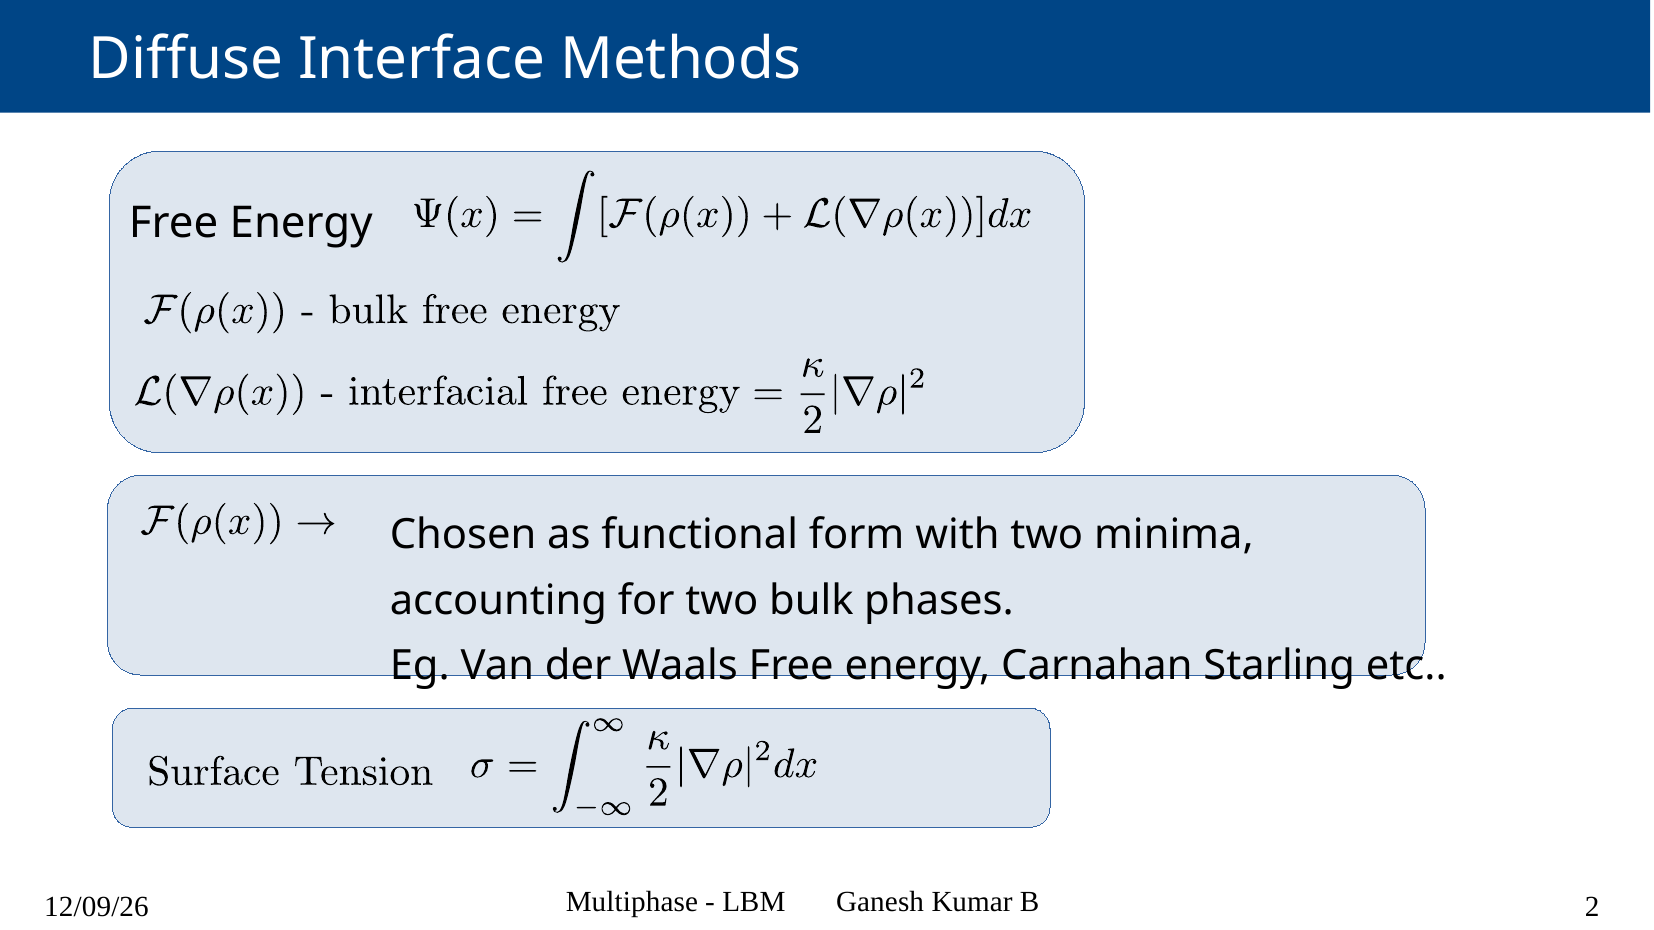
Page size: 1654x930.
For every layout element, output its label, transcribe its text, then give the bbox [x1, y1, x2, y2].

text_box [792, 659, 804, 666]
text_box [939, 659, 951, 676]
text_box [418, 659, 430, 676]
text_box [112, 708, 1051, 828]
text_box [476, 650, 563, 676]
text_box [490, 668, 500, 676]
text_box [1124, 650, 1220, 676]
text_box [1289, 650, 1424, 676]
text_box Free Energy [114, 183, 452, 297]
text_box [756, 650, 1010, 676]
text_box [1247, 668, 1257, 676]
text_box [1335, 659, 1347, 676]
text_box [689, 668, 699, 676]
text_box [550, 659, 562, 676]
text_box [899, 659, 911, 666]
text_box [397, 650, 469, 676]
text_box [566, 650, 629, 676]
text_box [576, 659, 588, 666]
text_box [515, 659, 527, 676]
text_box [1371, 659, 1383, 666]
text_box [850, 659, 862, 666]
text_box [1173, 659, 1185, 676]
text_box [644, 650, 656, 673]
text_box [1149, 668, 1159, 676]
text_box [1410, 659, 1420, 670]
text_box [875, 659, 887, 676]
text_box [1209, 650, 1286, 676]
text_box [627, 650, 639, 674]
text_box [107, 475, 1423, 676]
text_box [1033, 668, 1043, 676]
text_box [464, 650, 481, 675]
text_box Chosen as functional form with two minima, accounting for two bulk phases. Eg. Van der Waals Free energy, Carnahan Starling etc.. [375, 496, 1463, 650]
text_box [1310, 659, 1322, 676]
text_box [653, 650, 711, 676]
text_box [1124, 659, 1136, 676]
text_box [109, 151, 1085, 453]
text_box [1100, 668, 1110, 676]
text_box [714, 650, 752, 676]
text_box [666, 668, 676, 676]
text_box [635, 655, 647, 676]
text_box [1008, 650, 1121, 676]
title Diffuse Interface Methods [0, 0, 1651, 113]
text_box [816, 659, 828, 666]
text_box [1075, 659, 1087, 676]
